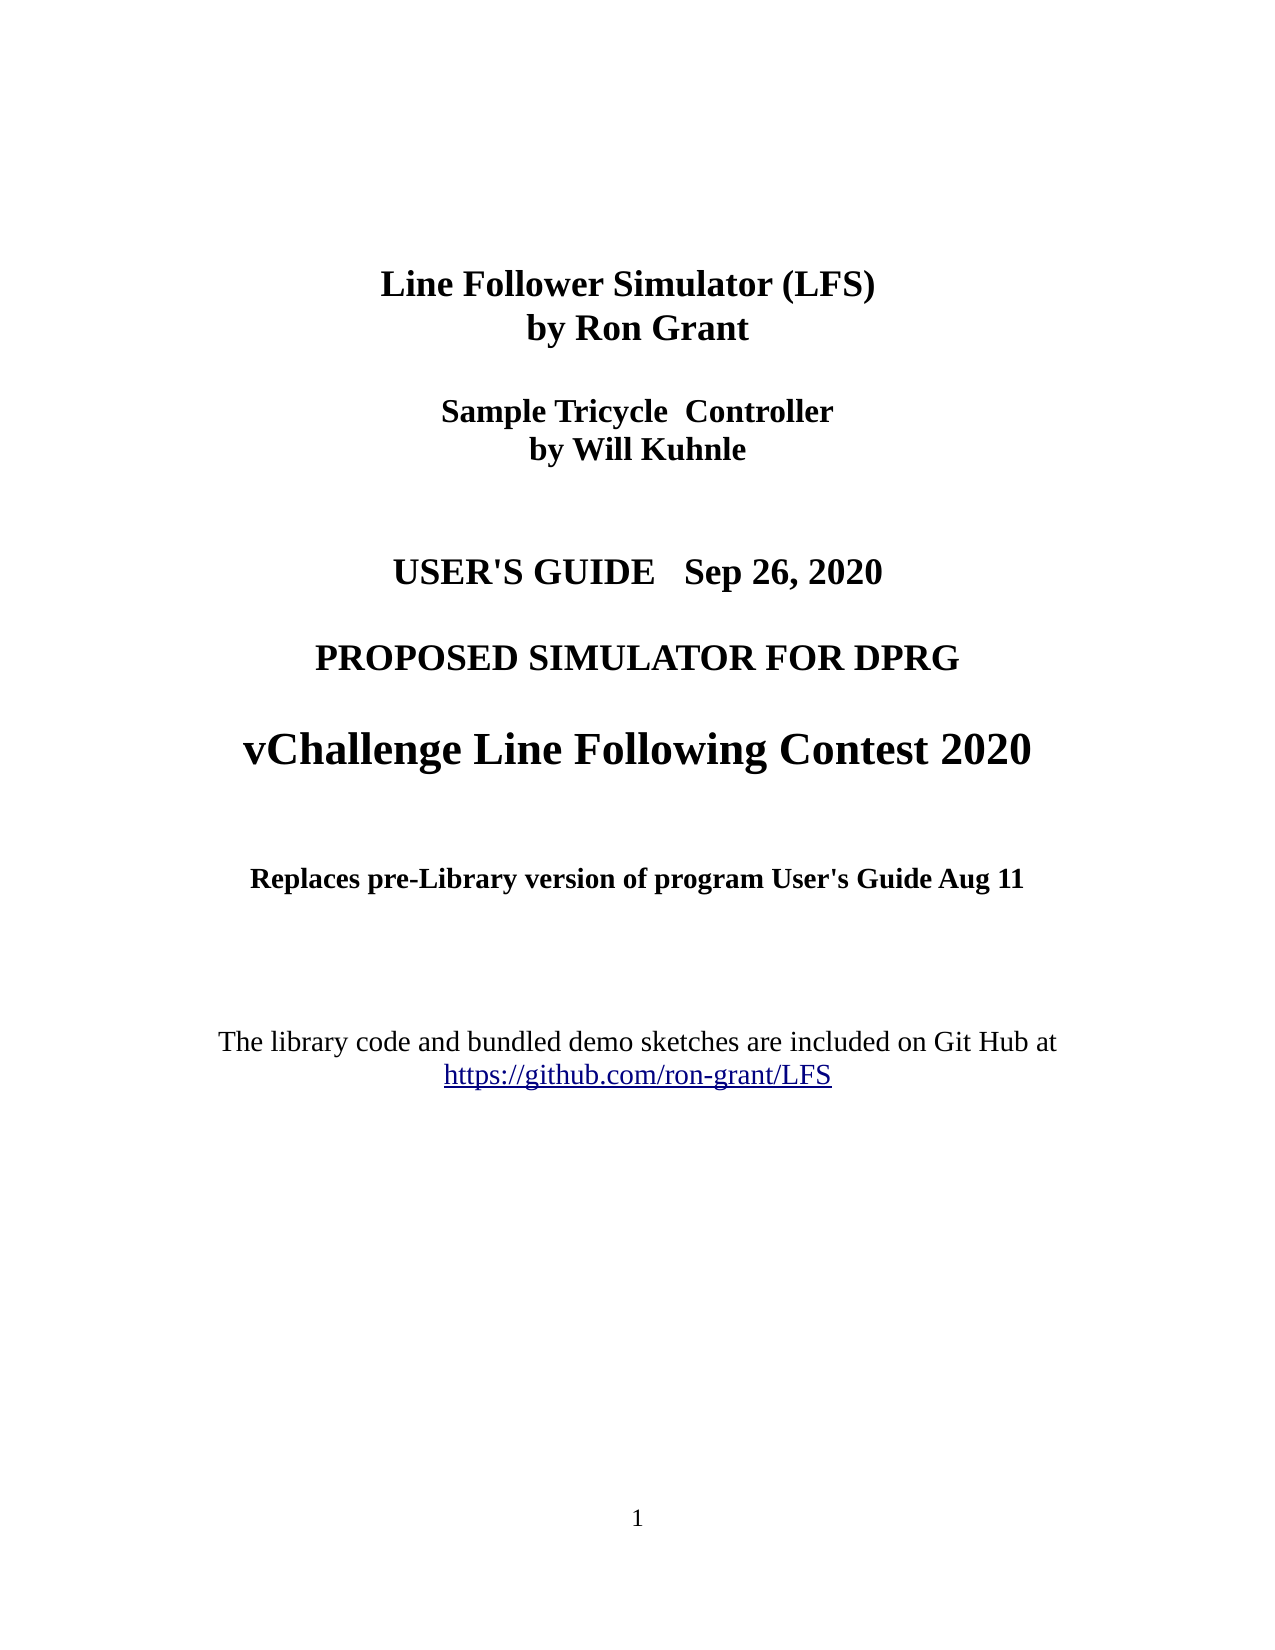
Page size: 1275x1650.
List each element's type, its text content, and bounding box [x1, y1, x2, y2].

text Sample Tricycle Controller [118, 391, 1157, 429]
text Line Follower Simulator (LFS) [118, 262, 1157, 305]
text vChallenge Line Following Contest 2020 [118, 722, 1157, 774]
text by Ron Grant [118, 305, 1157, 348]
text https://github.com/ron-grant/LFS [118, 1057, 1157, 1091]
text by Will Kuhnle [118, 429, 1157, 468]
text PROPOSED SIMULATOR FOR DPRG [118, 636, 1157, 679]
text USER'S GUIDE Sep 26, 2020 [118, 549, 1157, 592]
text Replaces pre-Library version of program User's Guide Aug 11 [118, 861, 1157, 894]
text The library code and bundled demo sketches are included on Git Hub at [118, 1024, 1157, 1057]
